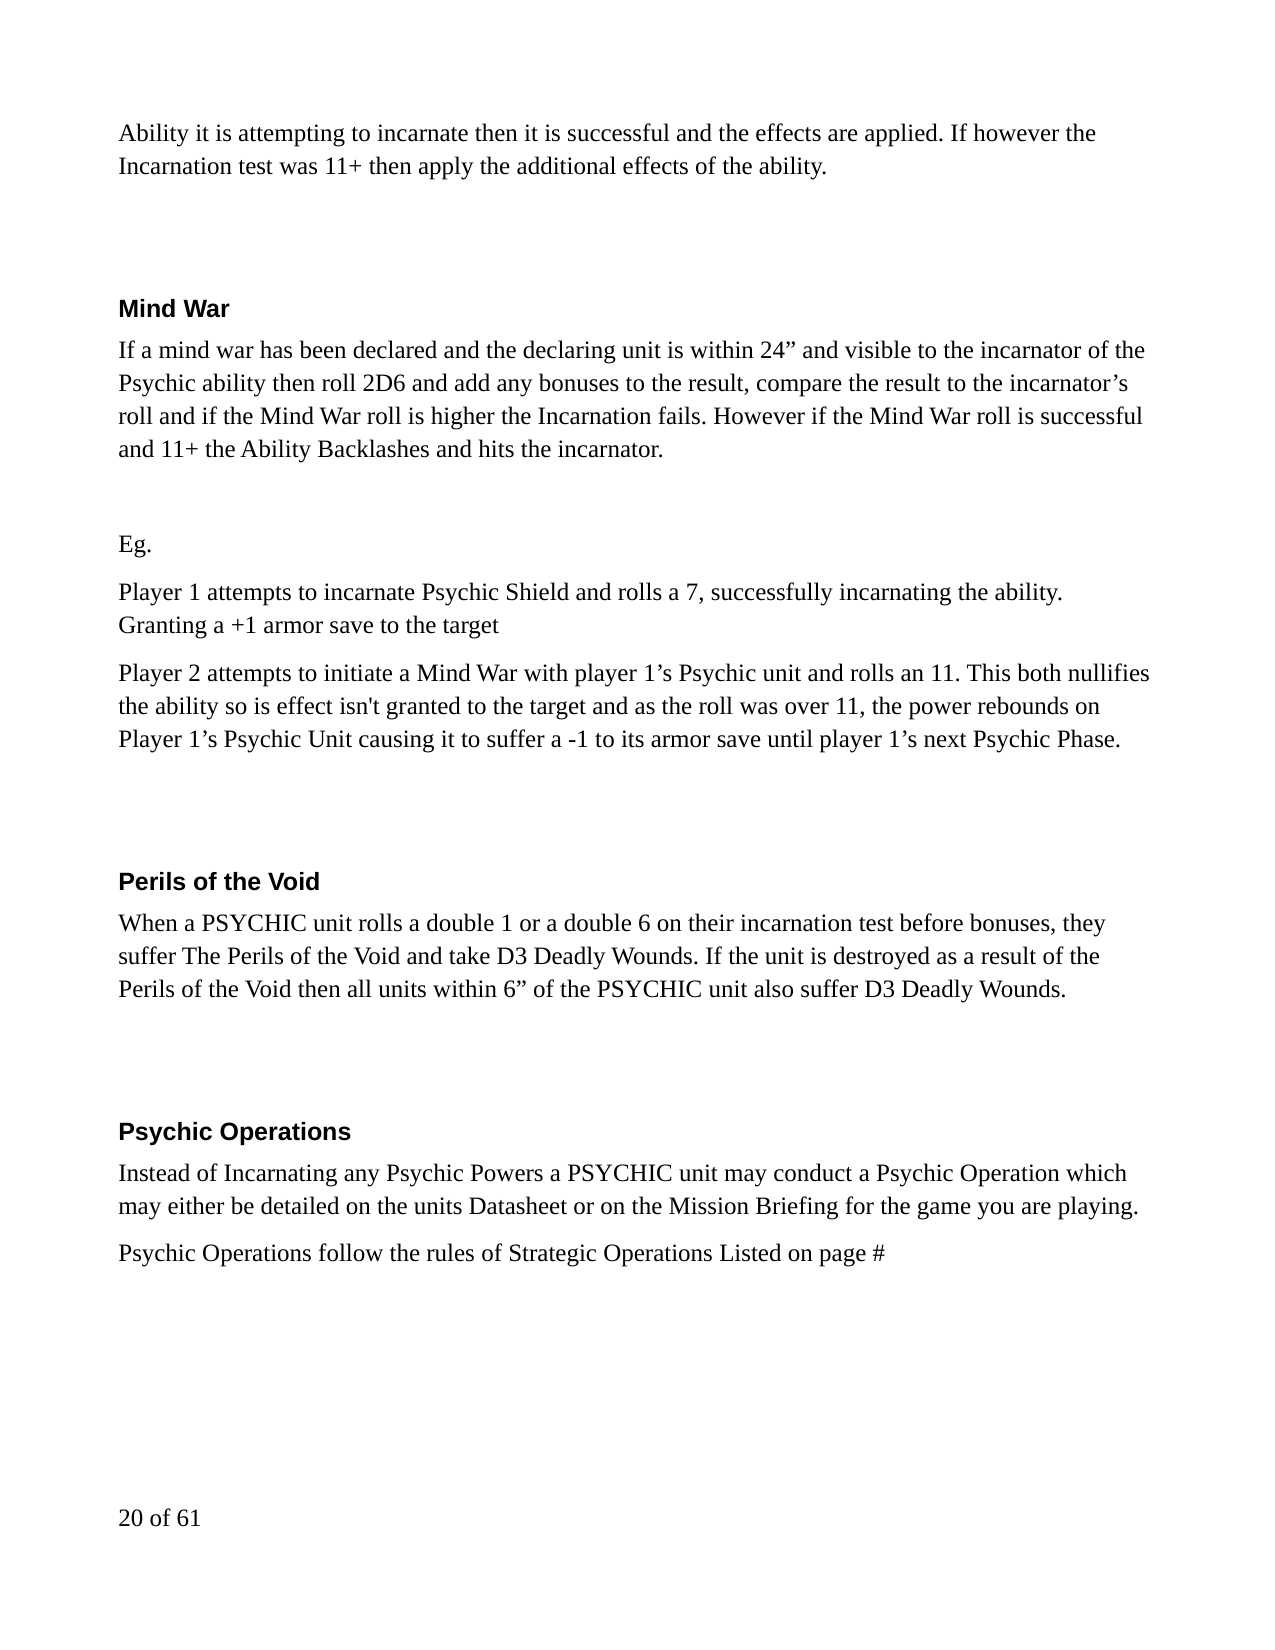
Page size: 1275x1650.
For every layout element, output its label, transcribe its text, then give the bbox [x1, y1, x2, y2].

subtitle Mind War [118, 294, 1157, 323]
text Ability it is attempting to incarnate then it is successful and the effects are applied. If however the Incarnation test was 11+ then apply the additional effects of the ability. [118, 118, 1157, 180]
text When a PSYCHIC unit rolls a double 1 or a double 6 on their incarnation test before bonuses, they suffer The Perils of the Void and take D3 Deadly Wounds. If the unit is destroyed as a result of the Perils of the Void then all units within 6” of the PSYCHIC unit also suffer D3 Deadly Wounds. [118, 908, 1157, 1003]
subtitle Psychic Operations [118, 1117, 1157, 1145]
subtitle Perils of the Void [118, 867, 1157, 895]
text Player 2 attempts to initiate a Mind War with player 1’s Psychic unit and rolls an 11. This both nullifies the ability so is effect isn't granted to the target and as the roll was over 11, the power rebounds on Player 1’s Psychic Unit causing it to suffer a -1 to its armor save until player 1’s next Psychic Phase. [118, 658, 1157, 752]
text If a mind war has been declared and the declaring unit is within 24” and visible to the incarnator of the Psychic ability then roll 2D6 and add any bonuses to the result, compare the result to the incarnator’s roll and if the Mind War roll is higher the Incarnation fails. However if the Mind War roll is successful and 11+ the Ability Backlashes and hits the incarnator. [118, 335, 1157, 463]
text Instead of Incarnating any Psychic Powers a PSYCHIC unit may conduct a Psychic Operation which may either be detailed on the units Datasheet or on the Mission Briefing for the game you are playing. [118, 1158, 1157, 1220]
text Psychic Operations follow the rules of Strategic Operations Listed on page # [118, 1238, 1157, 1267]
text Player 1 attempts to incarnate Psychic Shield and rolls a 7, successfully incarnating the ability. Granting a +1 armor save to the target [118, 577, 1157, 639]
text Eg. [118, 529, 1157, 558]
